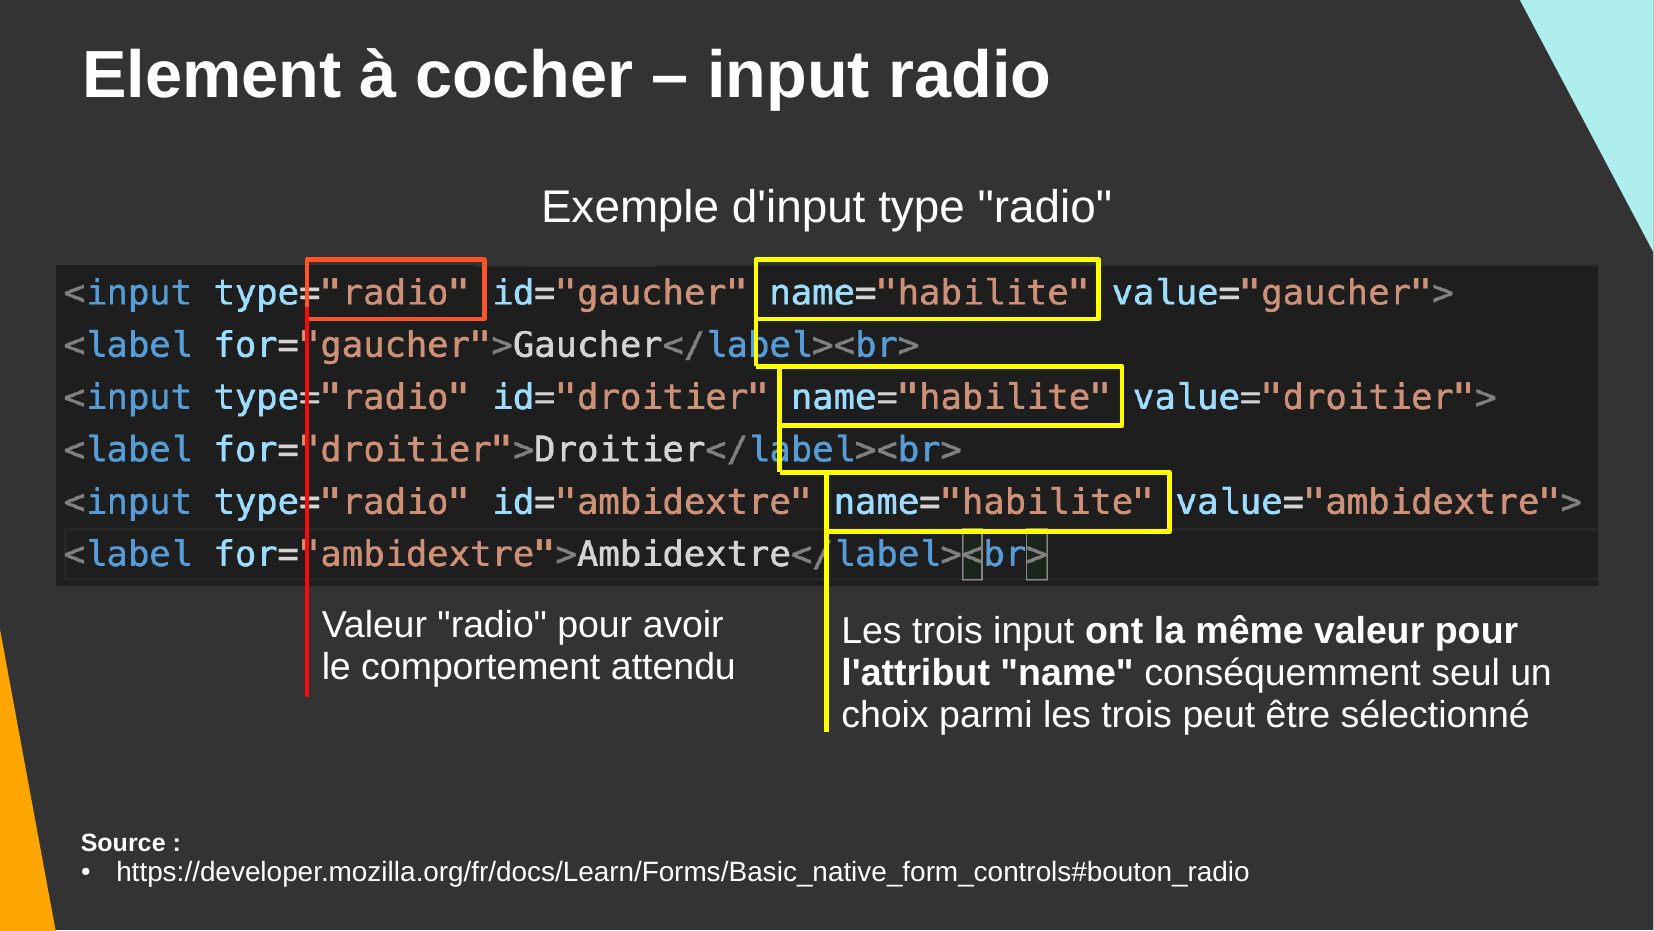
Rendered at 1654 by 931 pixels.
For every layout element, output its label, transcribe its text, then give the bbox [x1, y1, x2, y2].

title Element à cocher – input radio [82, 37, 1571, 114]
text_box Valeur "radio" pour avoir le comportement attendu [307, 596, 756, 696]
picture [56, 265, 305, 586]
text_box Les trois input ont la même valeur pour l'attribut "name" conséquemment seul un choix parmi les trois peut être sélectionné [826, 602, 1607, 745]
picture [829, 475, 1167, 529]
text_box Source : https://developer.mozilla.org/fr/docs/Learn/Forms/Basic_native_form_controls#bouton_radio [66, 820, 1552, 896]
picture [782, 369, 1120, 423]
picture [309, 265, 482, 317]
text_box [0, 629, 56, 931]
text_box [1519, 0, 1654, 254]
title Exemple d'input type "radio" [126, 180, 1527, 233]
picture [758, 265, 1598, 586]
picture [309, 265, 824, 586]
picture [758, 265, 1096, 317]
